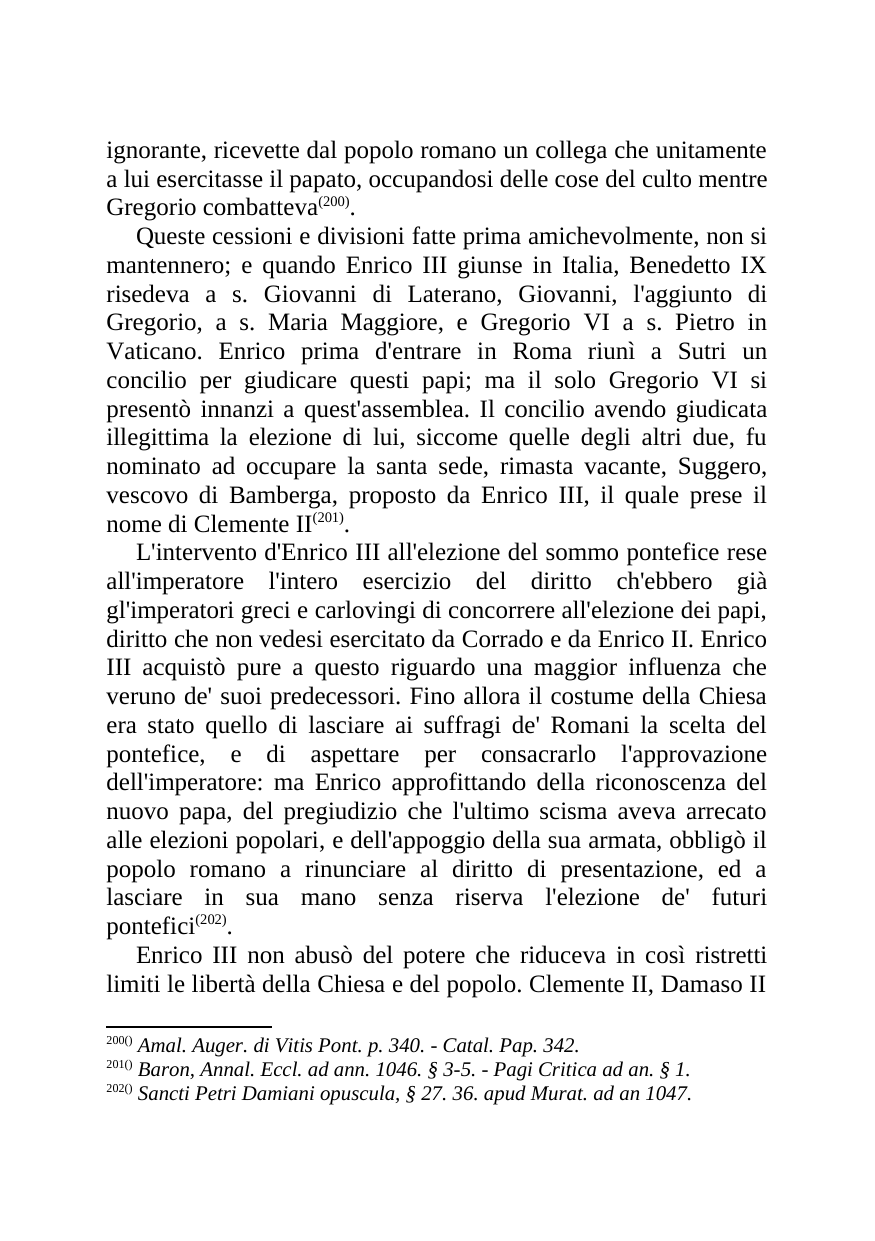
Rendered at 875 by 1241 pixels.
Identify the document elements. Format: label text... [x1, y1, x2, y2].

text () Amal. Auger. di Vitis Pont. p. 340. - Catal. Pap. 342. [106, 1033, 768, 1057]
text Queste cessioni e divisioni fatte prima amichevolmente, non si mantennero; e quando Enrico III giunse in Italia, Benedetto IX risedeva a s. Giovanni di Laterano, Giovanni, l'aggiunto di Gregorio, a s. Maria Maggiore, e Gregorio VI a s. Pietro in Vaticano. Enrico prima d'entrare in Roma riunì a Sutri un concilio per giudicare questi papi; ma il solo Gregorio VI si presentò innanzi a quest'assemblea. Il concilio avendo giudicata illegittima la elezione di lui, siccome quelle degli altri due, fu nominato ad occupare la santa sede, rimasta vacante, Suggero, vescovo di Bamberga, proposto da Enrico III, il quale prese il nome di Clemente II(). [106, 221, 768, 537]
text Enrico III non abusò del potere che riduceva in così ristretti limiti le libertà della Chiesa e del popolo. Clemente II, Damaso II [106, 940, 768, 997]
text L'intervento d'Enrico III all'elezione del sommo pontefice rese all'imperatore l'intero esercizio del diritto ch'ebbero già gl'imperatori greci e carlovingi di concorrere all'elezione dei papi, diritto che non vedesi esercitato da Corrado e da Enrico II. Enrico III acquistò pure a questo riguardo una maggior influenza che veruno de' suoi predecessori. Fino allora il costume della Chiesa era stato quello di lasciare ai suffragi de' Romani la scelta del pontefice, e di aspettare per consacrarlo l'approvazione dell'imperatore: ma Enrico approfittando della riconoscenza del nuovo papa, del pregiudizio che l'ultimo scisma aveva arrecato alle elezioni popolari, e dell'appoggio della sua armata, obbligò il popolo romano a rinunciare al diritto di presentazione, ed a lasciare in sua mano senza riserva l'elezione de' futuri pontefici(). [106, 537, 768, 940]
text ignorante, ricevette dal popolo romano un collega che unitamente a lui esercitasse il papato, occupandosi delle cose del culto mentre Gregorio combatteva(). [106, 135, 768, 221]
text () Baron, Annal. Eccl. ad ann. 1046. § 3-5. - Pagi Critica ad an. § 1. [106, 1057, 768, 1081]
text () Sancti Petri Damiani opuscula, § 27. 36. apud Murat. ad an 1047. [106, 1081, 768, 1105]
